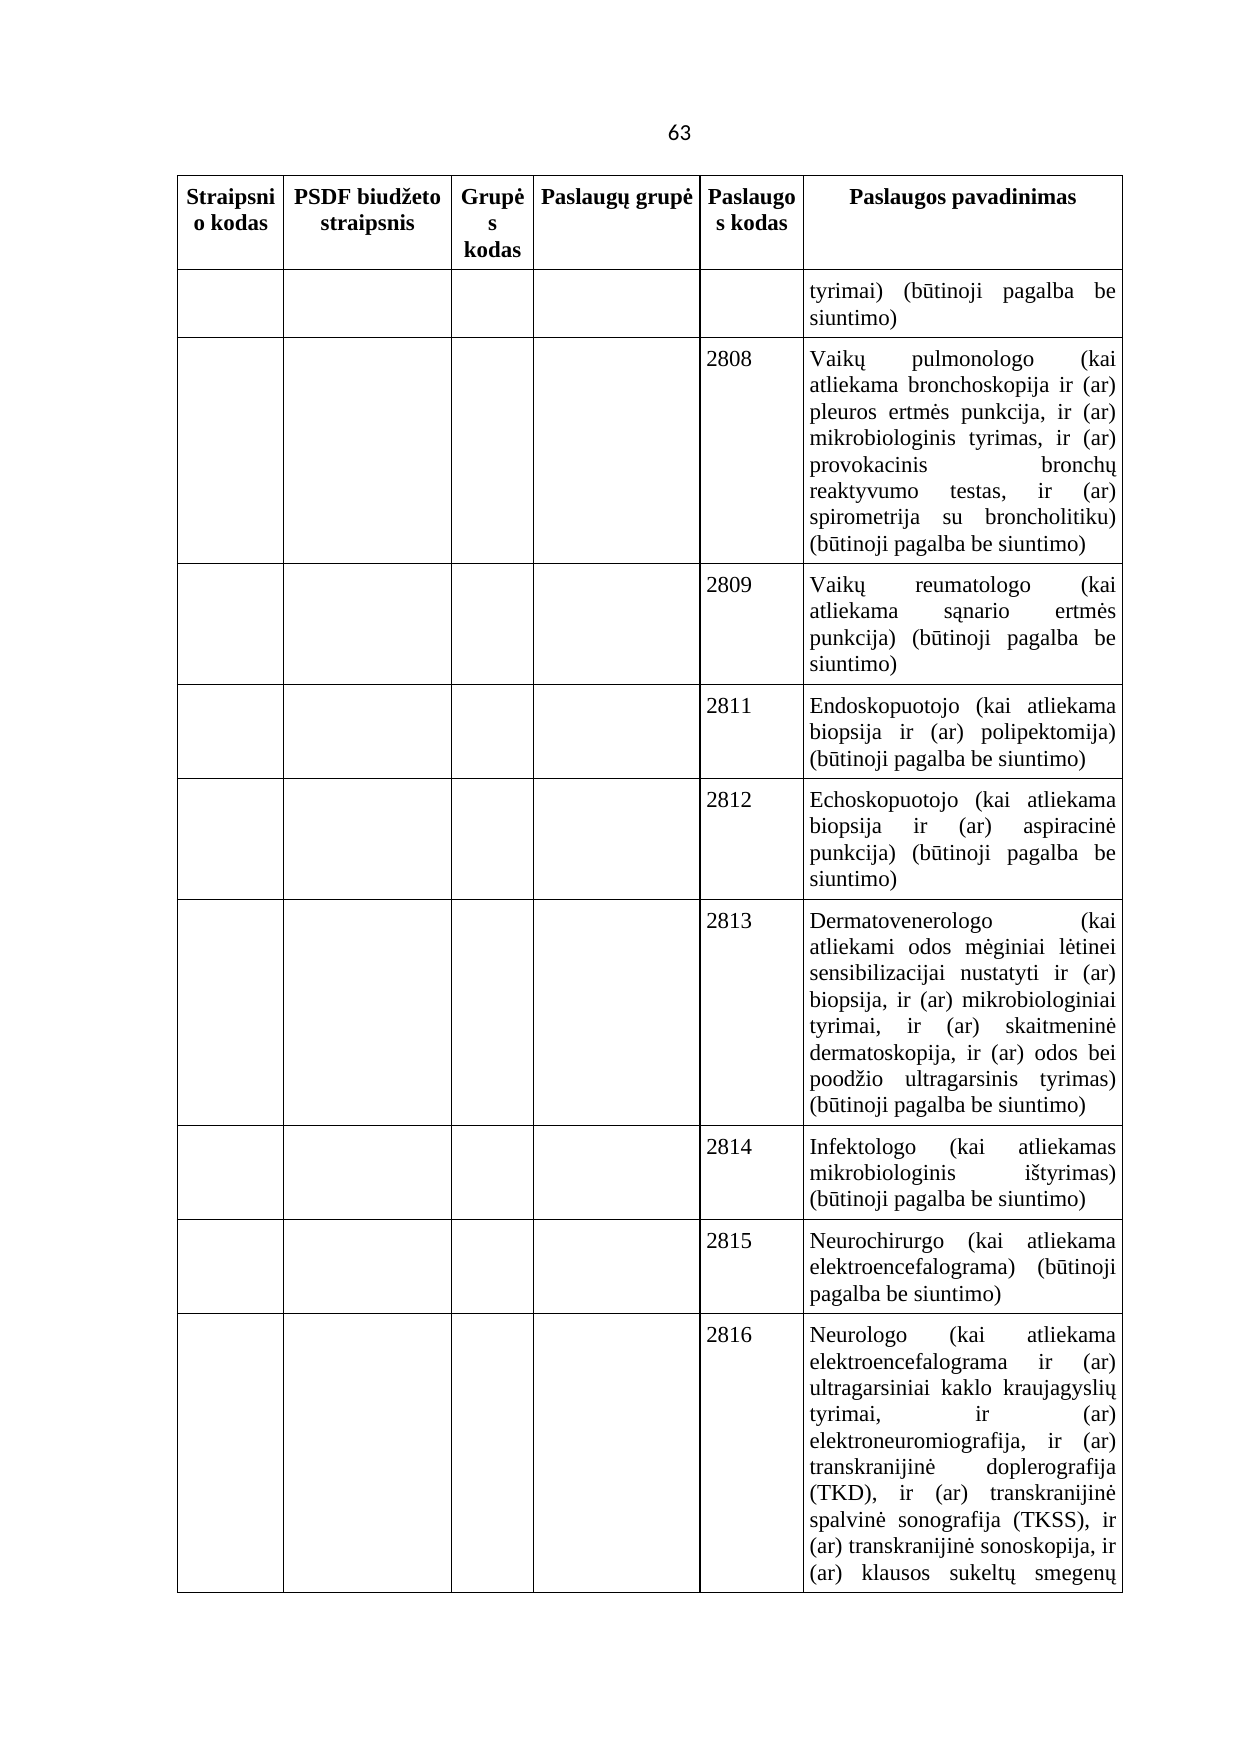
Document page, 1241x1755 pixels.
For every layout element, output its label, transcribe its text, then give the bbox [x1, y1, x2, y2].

table_cell [534, 900, 699, 1125]
table_cell [284, 338, 451, 563]
table_cell [534, 564, 699, 684]
table_cell Dermatovenerologo (kai atliekami odos mėginiai lėtinei sensibilizacijai nustatyti ir (ar) biopsija, ir (ar) mikrobiologiniai tyrimai, ir (ar) skaitmeninė dermatoskopija, ir (ar) odos bei poodžio ultragarsinis tyrimas) (būtinoji pagalba be siuntimo) [804, 900, 1122, 1125]
table_cell [178, 270, 283, 337]
table_cell 2811 [701, 685, 803, 778]
table_cell Neurochirurgo (kai atliekama elektroencefalograma) (būtinoji pagalba be siuntimo) [804, 1220, 1122, 1313]
table_header Paslaugų grupė [534, 176, 699, 269]
table_header Straipsnio kodas [178, 176, 283, 269]
table_cell [534, 1126, 699, 1219]
table_cell [452, 779, 533, 899]
table_cell 2812 [701, 779, 803, 899]
table_cell [284, 270, 451, 337]
table_cell [284, 1220, 451, 1313]
table_cell [284, 779, 451, 899]
table_cell Infektologo (kai atliekamas mikrobiologinis ištyrimas) (būtinoji pagalba be siuntimo) [804, 1126, 1122, 1219]
table_cell [178, 685, 283, 778]
table_cell [452, 338, 533, 563]
table_cell [534, 1314, 699, 1592]
table_cell [534, 779, 699, 899]
table_cell [452, 270, 533, 337]
table_cell 2813 [701, 900, 803, 1125]
table_cell [452, 900, 533, 1125]
table_cell [284, 685, 451, 778]
table_cell Vaikų reumatologo (kai atliekama sąnario ertmės punkcija) (būtinoji pagalba be siuntimo) [804, 564, 1122, 684]
table_cell [452, 1220, 533, 1313]
table_cell [178, 564, 283, 684]
table_header Grupės kodas [452, 176, 533, 269]
table_header Paslaugos pavadinimas [804, 176, 1122, 269]
table_cell [178, 900, 283, 1125]
table_cell tyrimai) (būtinoji pagalba be siuntimo) [804, 270, 1122, 337]
table_cell 2814 [701, 1126, 803, 1219]
table_cell Neurologo (kai atliekama elektroencefalograma ir (ar) ultragarsiniai kaklo kraujagyslių tyrimai, ir (ar) elektroneuromiografija, ir (ar) transkranijinė doplerografija (TKD), ir (ar) transkranijinė spalvinė sonografija (TKSS), ir (ar) transkranijinė sonoskopija, ir (ar) klausos sukeltų smegenų [804, 1314, 1122, 1592]
table_cell [178, 779, 283, 899]
table_cell 2808 [701, 338, 803, 563]
table_cell [284, 564, 451, 684]
table_header PSDF biudžeto straipsnis [284, 176, 451, 269]
table_cell [284, 1314, 451, 1592]
table_cell [178, 1126, 283, 1219]
table_cell [534, 270, 699, 337]
table_cell [534, 685, 699, 778]
table_cell [452, 685, 533, 778]
table_cell [284, 900, 451, 1125]
table_cell 2809 [701, 564, 803, 684]
table_cell Echoskopuotojo (kai atliekama biopsija ir (ar) aspiracinė punkcija) (būtinoji pagalba be siuntimo) [804, 779, 1122, 899]
table_cell [284, 1126, 451, 1219]
table_cell [178, 1314, 283, 1592]
table_cell Vaikų pulmonologo (kai atliekama bronchoskopija ir (ar) pleuros ertmės punkcija, ir (ar) mikrobiologinis tyrimas, ir (ar) provokacinis bronchų reaktyvumo testas, ir (ar) spirometrija su broncholitiku) (būtinoji pagalba be siuntimo) [804, 338, 1122, 563]
table_header Paslaugos kodas [701, 176, 803, 269]
table_cell [534, 1220, 699, 1313]
table_cell [452, 564, 533, 684]
table_cell [452, 1314, 533, 1592]
table_cell [701, 270, 803, 337]
table_cell [178, 1220, 283, 1313]
table_cell [534, 338, 699, 563]
table_cell Endoskopuotojo (kai atliekama biopsija ir (ar) polipektomija) (būtinoji pagalba be siuntimo) [804, 685, 1122, 778]
table_cell [178, 338, 283, 563]
table_cell 2815 [701, 1220, 803, 1313]
table_cell [452, 1126, 533, 1219]
table_cell 2816 [701, 1314, 803, 1592]
